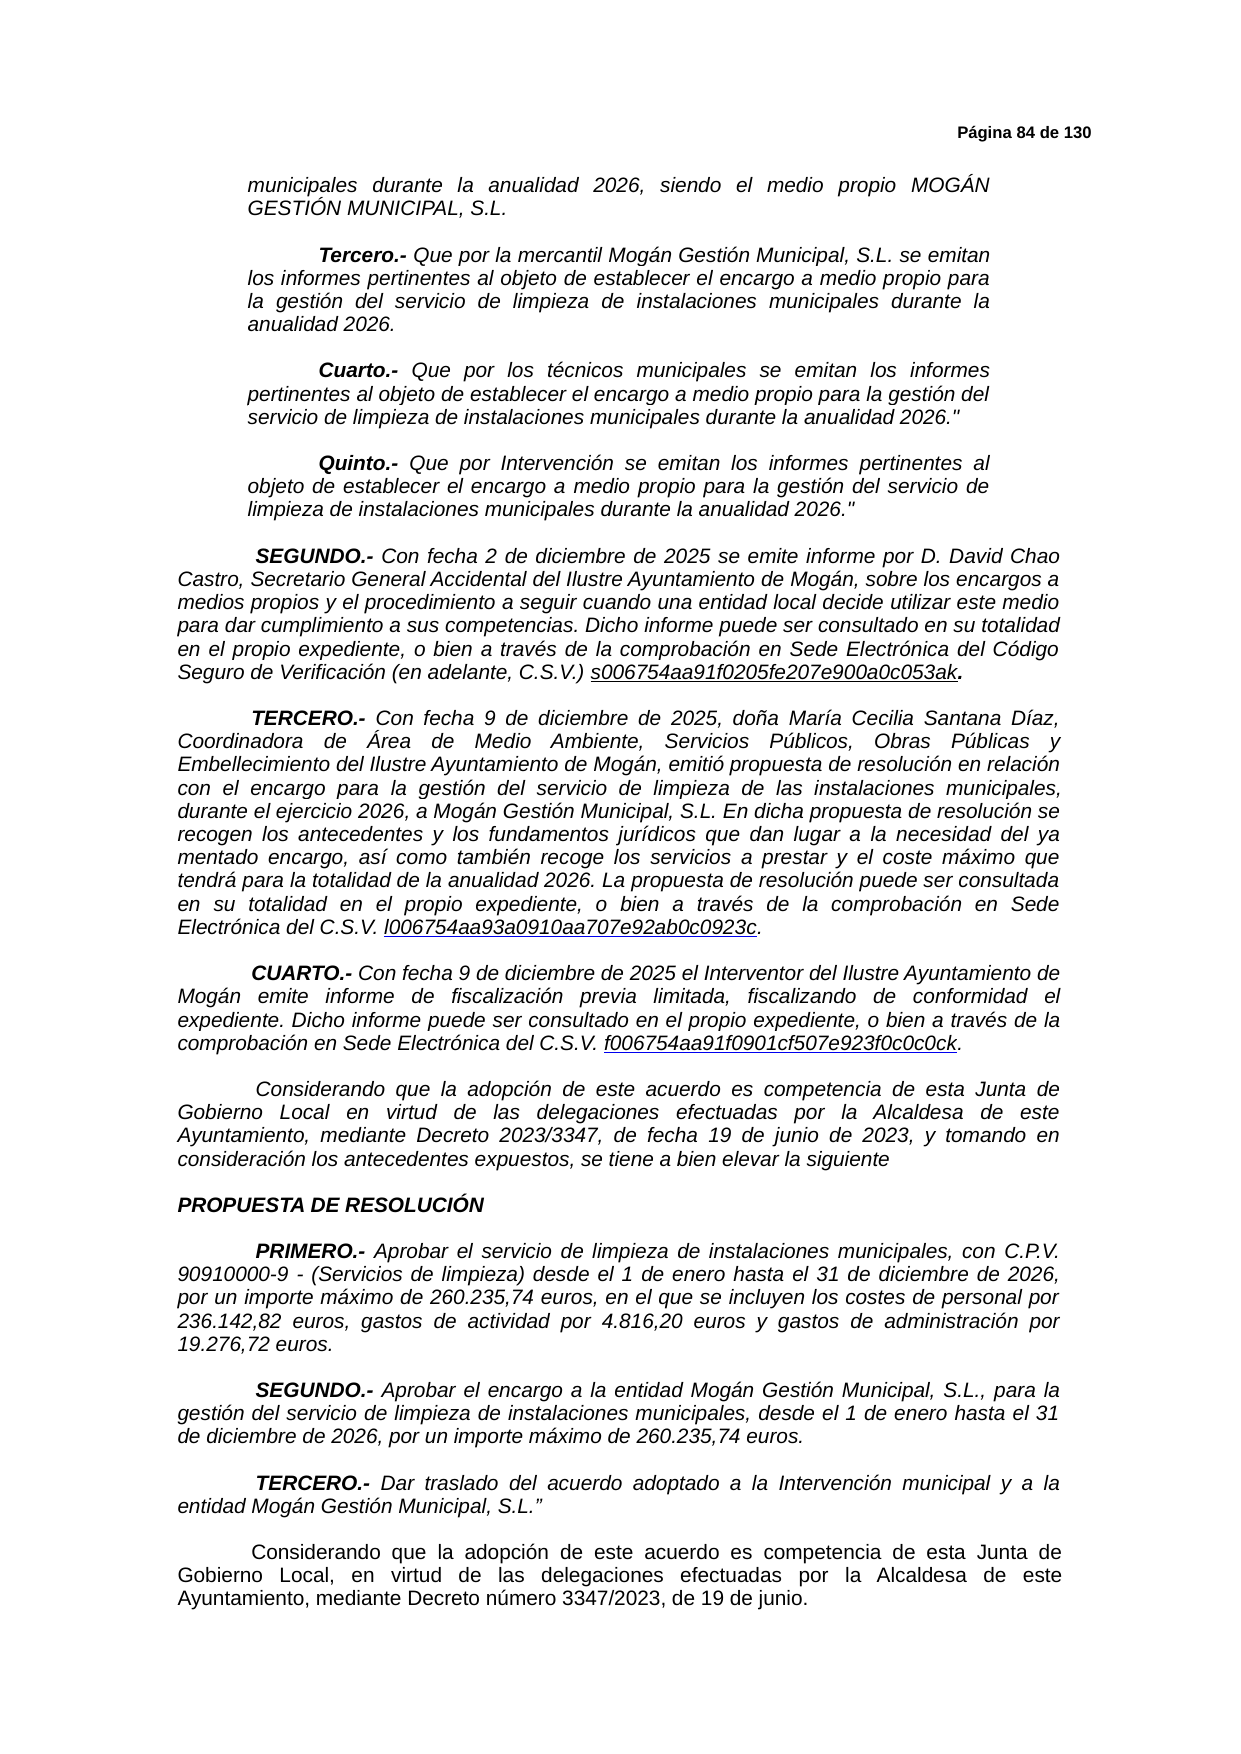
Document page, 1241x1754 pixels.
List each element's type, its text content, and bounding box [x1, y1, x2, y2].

text CUARTO.- Con fecha 9 de diciembre de 2025 el Interventor del Ilustre Ayuntamiento de Mogán emite informe de fiscalización previa limitada, fiscalizando de conformidad el expediente. Dicho informe puede ser consultado en el propio expediente, o bien a través de la comprobación en Sede Electrónica del C.S.V. f006754aa91f0901cf507e923f0c0c0ck. [177, 962, 1063, 1054]
text TERCERO.- Dar traslado del acuerdo adoptado a la Intervención municipal y a la entidad Mogán Gestión Municipal, S.L.” [177, 1471, 1063, 1518]
text TERCERO.- Con fecha 9 de diciembre de 2025, doña María Cecilia Santana Díaz, Coordinadora de Área de Medio Ambiente, Servicios Públicos, Obras Públicas y Embellecimiento del Ilustre Ayuntamiento de Mogán, emitió propuesta de resolución en relación con el encargo para la gestión del servicio de limpieza de las instalaciones municipales, durante el ejercicio 2026, a Mogán Gestión Municipal, S.L. En dicha propuesta de resolución se recogen los antecedentes y los fundamentos jurídicos que dan lugar a la necesidad del ya mentado encargo, así como también recoge los servicios a prestar y el coste máximo que tendrá para la totalidad de la anualidad 2026. La propuesta de resolución puede ser consultada en su totalidad en el propio expediente, o bien a través de la comprobación en Sede Electrónica del C.S.V. l006754aa93a0910aa707e92ab0c0923c. [177, 706, 1063, 939]
text PRIMERO.- Aprobar el servicio de limpieza de instalaciones municipales, con C.P.V. 90910000-9 - (Servicios de limpieza) desde el 1 de enero hasta el 31 de diciembre de 2026, por un importe máximo de 260.235,74 euros, en el que se incluyen los costes de personal por 236.142,82 euros, gastos de actividad por 4.816,20 euros y gastos de administración por 19.276,72 euros. [177, 1239, 1063, 1356]
text SEGUNDO.- Con fecha 2 de diciembre de 2025 se emite informe por D. David Chao Castro, Secretario General Accidental del Ilustre Ayuntamiento de Mogán, sobre los encargos a medios propios y el procedimiento a seguir cuando una entidad local decide utilizar este medio para dar cumplimiento a sus competencias. Dicho informe puede ser consultado en su totalidad en el propio expediente, o bien a través de la comprobación en Sede Electrónica del Código Seguro de Verificación (en adelante, C.S.V.) s006754aa91f0205fe207e900a0c053ak. [177, 544, 1063, 683]
text SEGUNDO.- Aprobar el encargo a la entidad Mogán Gestión Municipal, S.L., para la gestión del servicio de limpieza de instalaciones municipales, desde el 1 de enero hasta el 31 de diciembre de 2026, por un importe máximo de 260.235,74 euros. [177, 1378, 1063, 1448]
text Considerando que la adopción de este acuerdo es competencia de esta Junta de Gobierno Local en virtud de las delegaciones efectuadas por la Alcaldesa de este Ayuntamiento, mediante Decreto 2023/3347, de fecha 19 de junio de 2023, y tomando en consideración los antecedentes expuestos, se tiene a bien elevar la siguiente [177, 1077, 1063, 1170]
text Tercero.- Que por la mercantil Mogán Gestión Municipal, S.L. se emitan los informes pertinentes al objeto de establecer el encargo a medio propio para la gestión del servicio de limpieza de instalaciones municipales durante la anualidad 2026. [247, 243, 993, 336]
text municipales durante la anualidad 2026, siendo el medio propio MOGÁN GESTIÓN MUNICIPAL, S.L. [247, 174, 993, 220]
text PROPUESTA DE RESOLUCIÓN [177, 1193, 1063, 1217]
text Quinto.- Que por Intervención se emitan los informes pertinentes al objeto de establecer el encargo a medio propio para la gestión del servicio de limpieza de instalaciones municipales durante la anualidad 2026." [247, 452, 993, 521]
text Considerando que la adopción de este acuerdo es competencia de esta Junta de Gobierno Local, en virtud de las delegaciones efectuadas por la Alcaldesa de este Ayuntamiento, mediante Decreto número 3347/2023, de 19 de junio. [177, 1541, 1063, 1610]
text Cuarto.- Que por los técnicos municipales se emitan los informes pertinentes al objeto de establecer el encargo a medio propio para la gestión del servicio de limpieza de instalaciones municipales durante la anualidad 2026." [247, 359, 993, 429]
